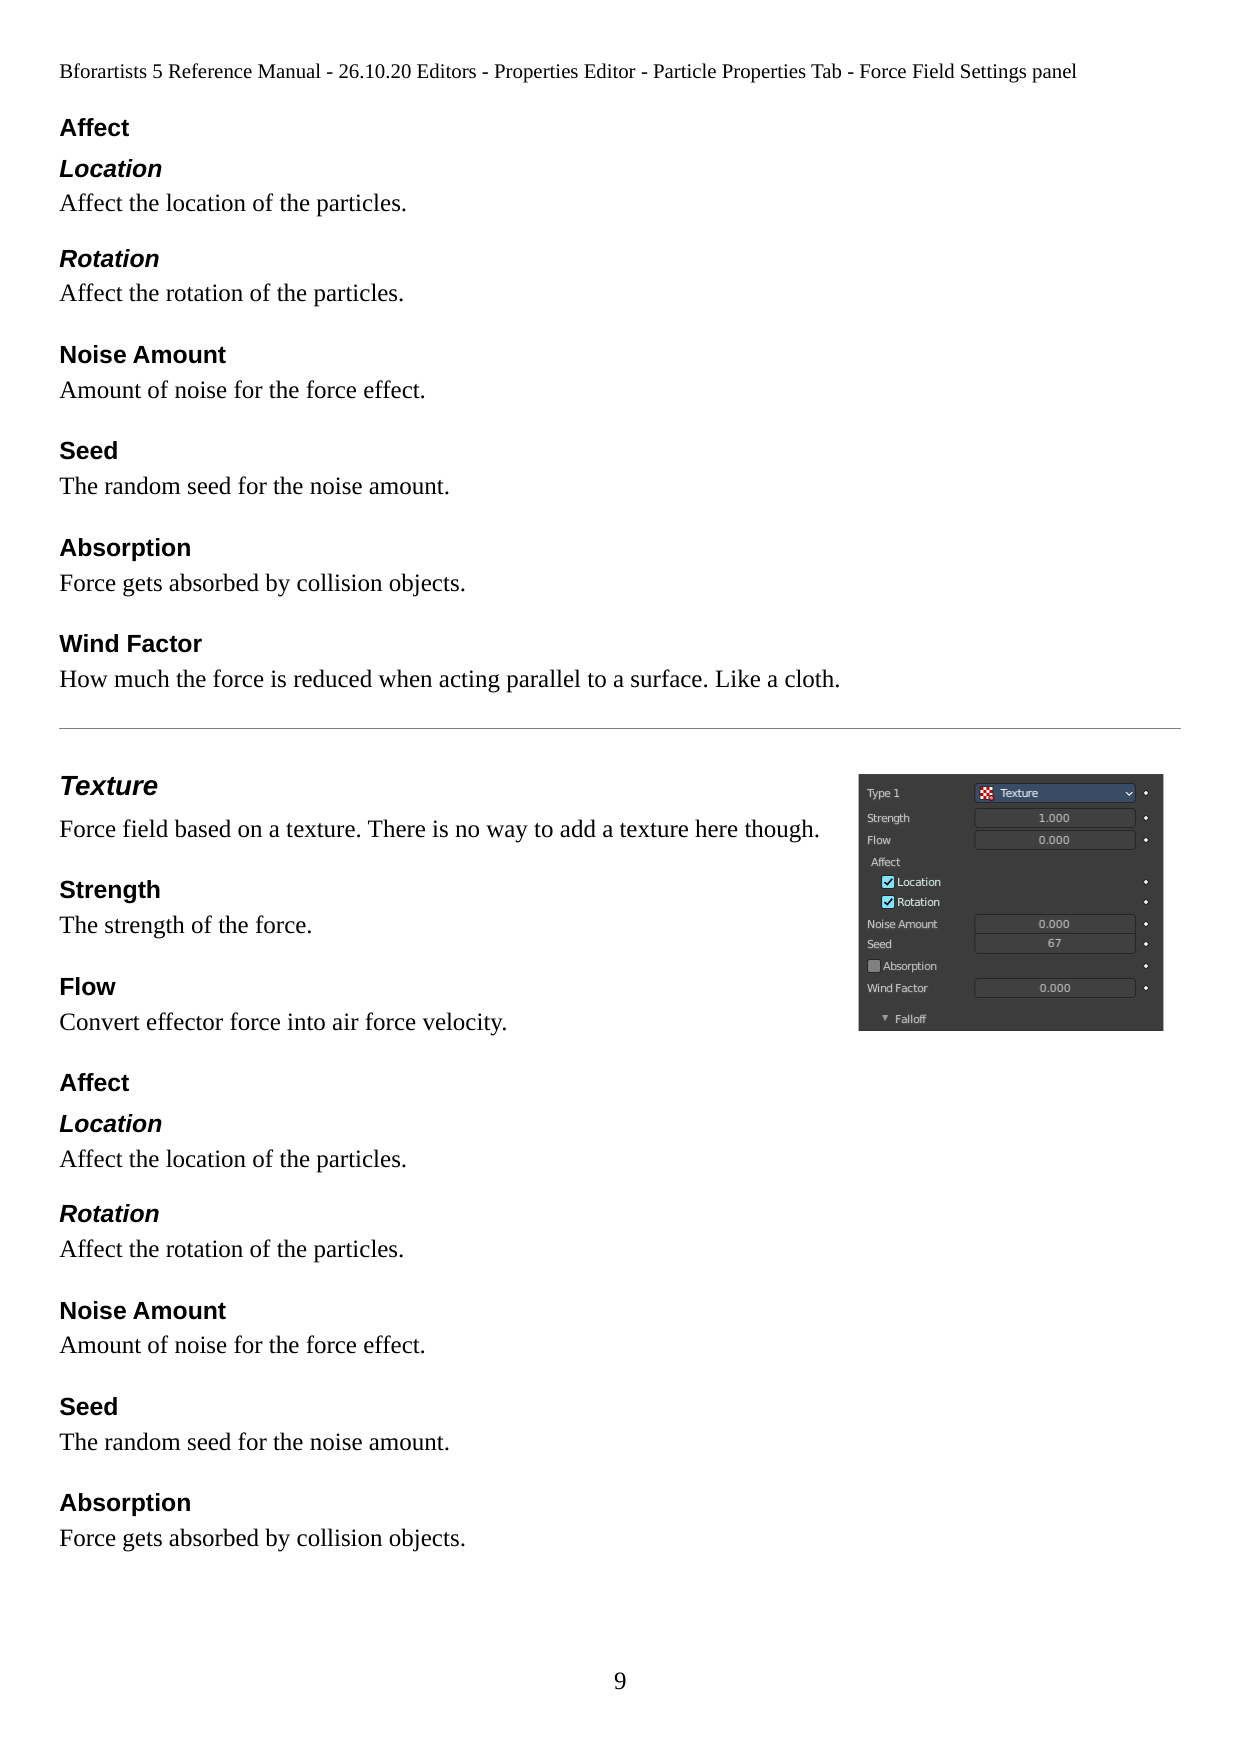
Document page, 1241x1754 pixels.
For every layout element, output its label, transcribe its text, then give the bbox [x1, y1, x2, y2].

text The strength of the force. [59, 910, 858, 939]
picture [858, 774, 1164, 1031]
text Amount of noise for the force effect. [59, 1331, 1181, 1359]
text How much the force is reduced when acting parallel to a surface. Like a cloth. [59, 664, 1181, 693]
subtitle Texture [59, 770, 1181, 802]
subtitle Location [59, 1109, 1181, 1138]
text Affect the rotation of the particles. [59, 1234, 1181, 1263]
subtitle Affect [59, 1068, 1181, 1097]
text The random seed for the noise amount. [59, 1427, 1181, 1456]
subtitle Location [59, 154, 1181, 182]
text Convert effector force into air force velocity. [59, 1007, 1181, 1036]
text Affect the location of the particles. [59, 188, 1181, 217]
subtitle Noise Amount [59, 340, 1181, 369]
subtitle Flow [59, 972, 858, 1001]
subtitle Strength [59, 876, 858, 904]
text The random seed for the noise amount. [59, 471, 1181, 500]
subtitle Seed [59, 1392, 1181, 1421]
subtitle Rotation [59, 1199, 1181, 1228]
subtitle Absorption [59, 533, 1181, 561]
text Affect the location of the particles. [59, 1144, 1181, 1173]
subtitle Noise Amount [59, 1296, 1181, 1324]
subtitle Absorption [59, 1488, 1181, 1517]
text Force field based on a texture. There is no way to add a texture here though. [59, 814, 858, 843]
subtitle Rotation [59, 244, 1181, 272]
subtitle Affect [59, 113, 1181, 141]
subtitle [1164, 972, 1181, 1001]
text Force gets absorbed by collision objects. [59, 1523, 1181, 1552]
subtitle [1164, 876, 1181, 904]
text Force gets absorbed by collision objects. [59, 568, 1181, 596]
subtitle Seed [59, 436, 1181, 465]
text Affect the rotation of the particles. [59, 278, 1181, 307]
subtitle Wind Factor [59, 629, 1181, 658]
text Amount of noise for the force effect. [59, 375, 1181, 404]
